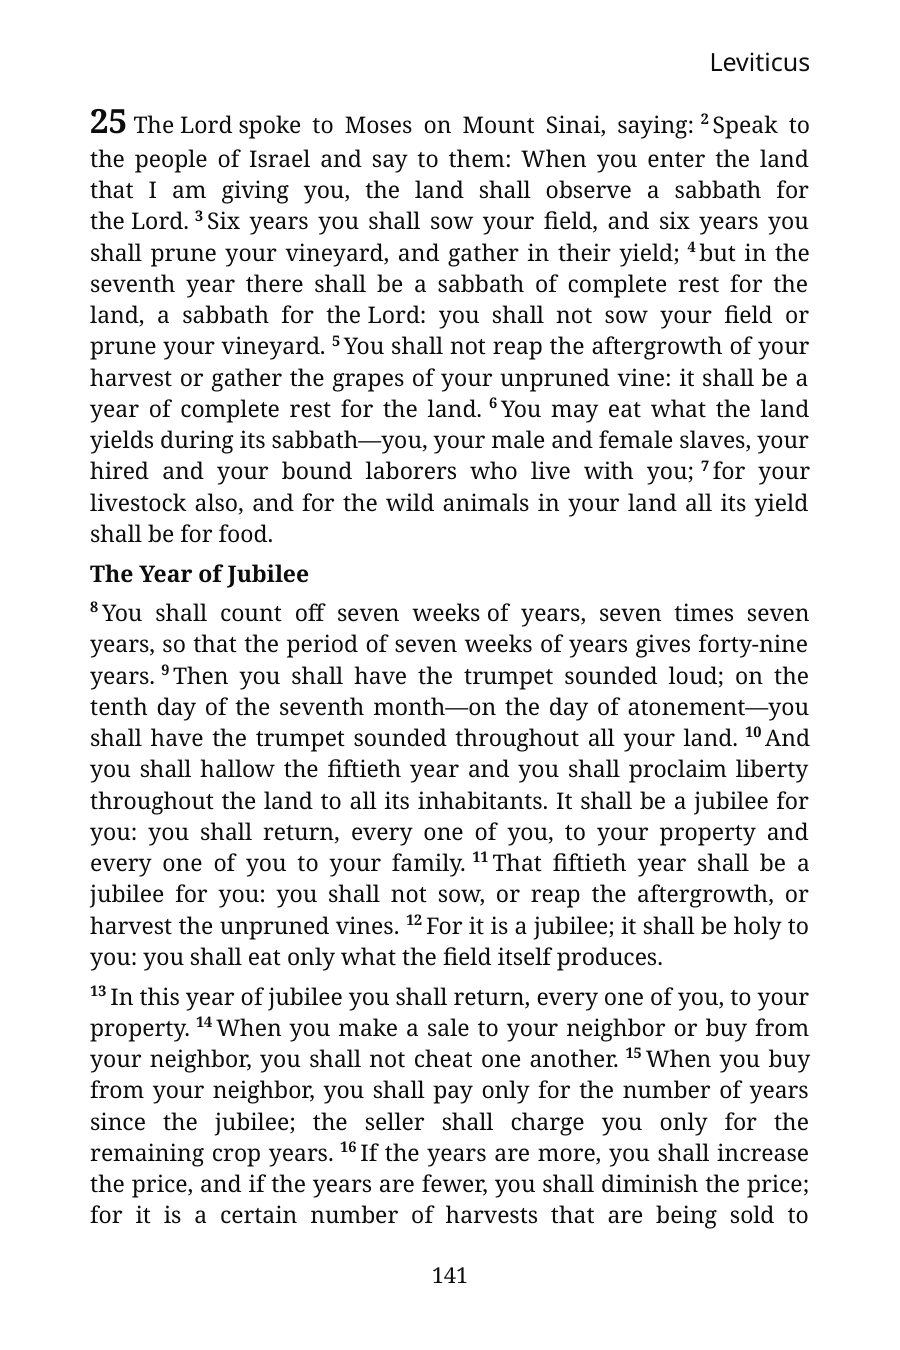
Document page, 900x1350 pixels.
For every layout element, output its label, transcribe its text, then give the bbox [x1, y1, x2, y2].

text 8 You shall count off seven weeks of years, seven times seven years, so that the period of seven weeks of years gives forty-nine years. 9 Then you shall have the trumpet sounded loud; on the tenth day of the seventh month—on the day of atonement—you shall have the trumpet sounded throughout all your land. 10 And you shall hallow the fiftieth year and you shall proclaim liberty throughout the land to all its inhabitants. It shall be a jubilee for you: you shall return, every one of you, to your property and every one of you to your family. 11 That fiftieth year shall be a jubilee for you: you shall not sow, or reap the aftergrowth, or harvest the unpruned vines. 12 For it is a jubilee; it shall be holy to you: you shall eat only what the field itself produces. [90, 597, 810, 972]
text The Year of Jubilee [90, 557, 810, 589]
text 25 The Lord spoke to Moses on Mount Sinai, saying: 2 Speak to the people of Israel and say to them: When you enter the land that I am giving you, the land shall observe a sabbath for the Lord. 3 Six years you shall sow your field, and six years you shall prune your vineyard, and gather in their yield; 4 but in the seventh year there shall be a sabbath of complete rest for the land, a sabbath for the Lord: you shall not sow your field or prune your vineyard. 5 You shall not reap the aftergrowth of your harvest or gather the grapes of your unpruned vine: it shall be a year of complete rest for the land. 6 You may eat what the land yields during its sabbath—you, your male and female slaves, your hired and your bound laborers who live with you; 7 for your livestock also, and for the wild animals in your land all its yield shall be for food. [90, 97, 810, 549]
text 13 In this year of jubilee you shall return, every one of you, to your property. 14 When you make a sale to your neighbor or buy from your neighbor, you shall not cheat one another. 15 When you buy from your neighbor, you shall pay only for the number of years since the jubilee; the seller shall charge you only for the remaining crop years. 16 If the years are more, you shall increase the price, and if the years are fewer, you shall diminish the price; for it is a certain number of harvests that are being sold to [90, 980, 810, 1230]
